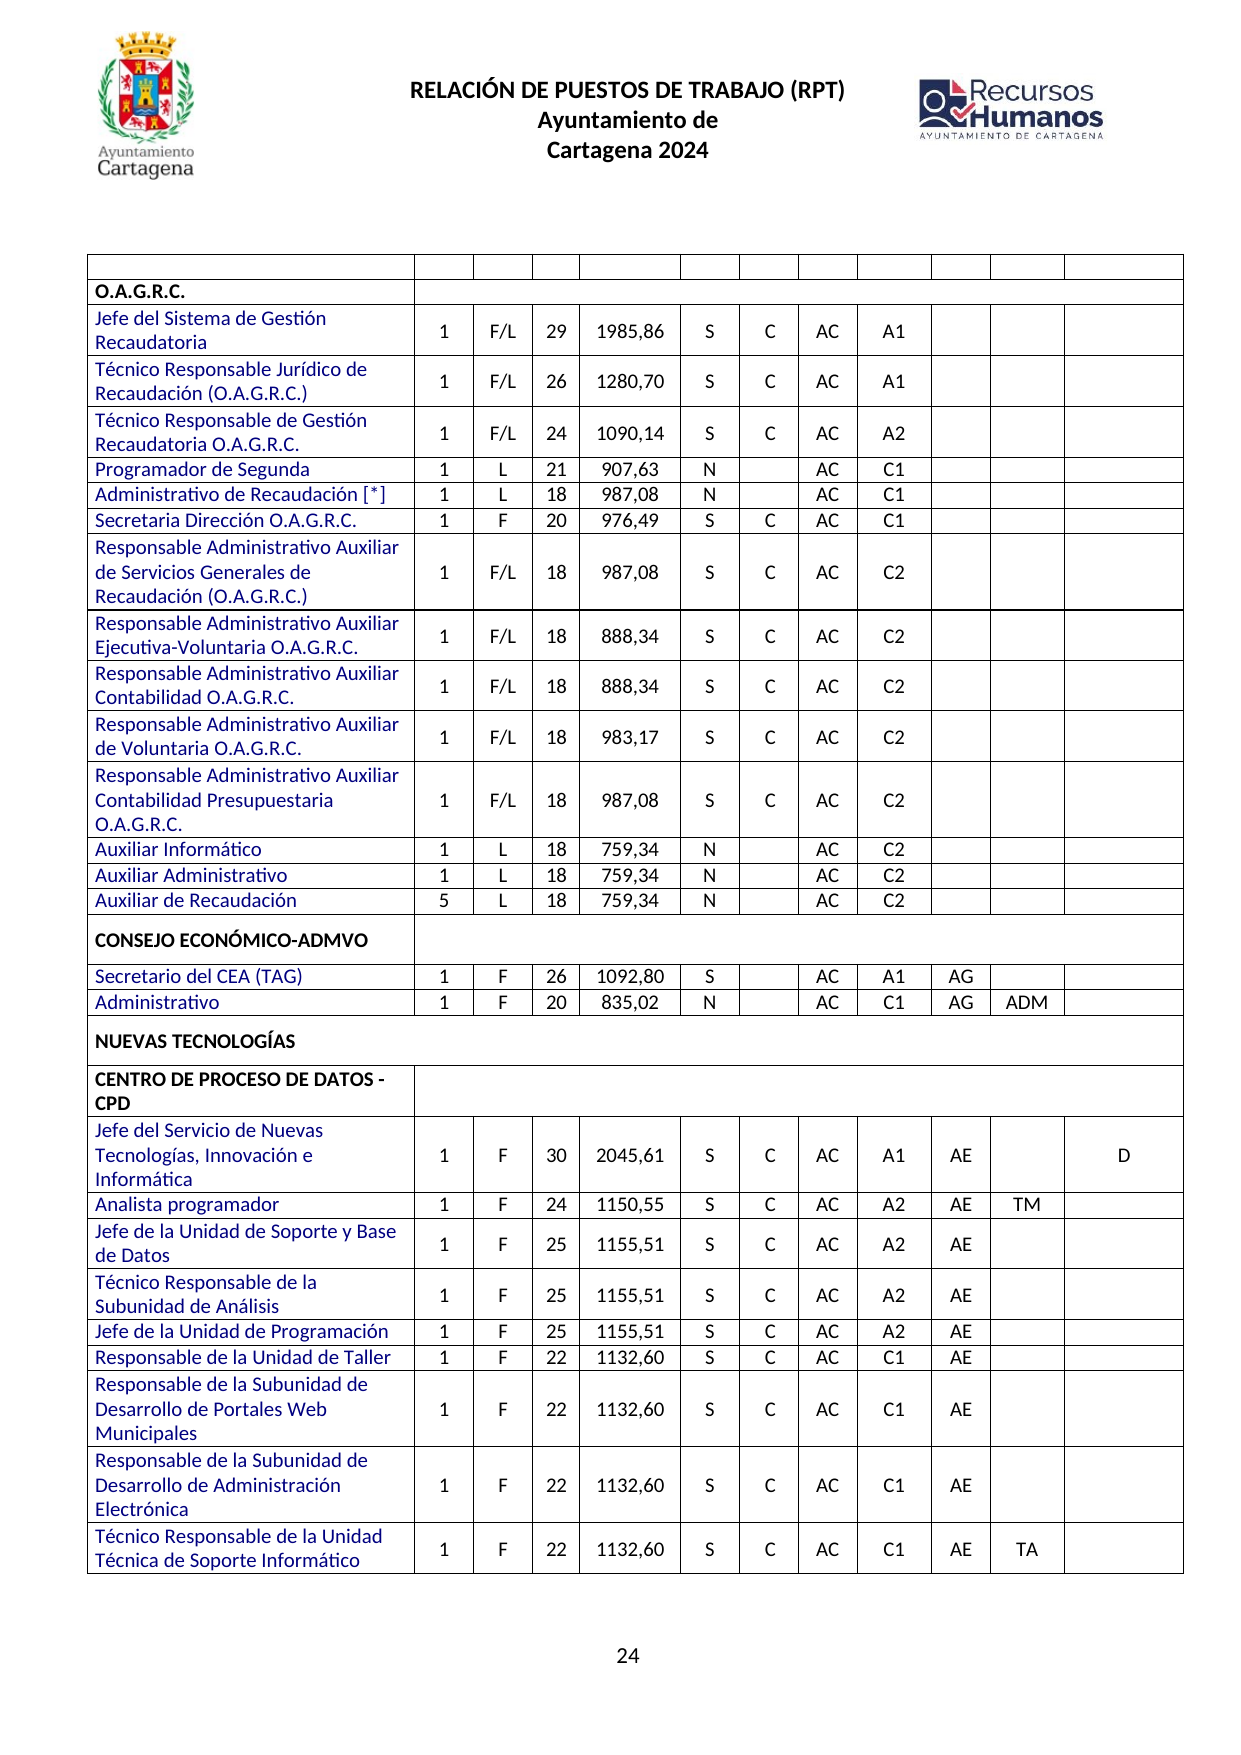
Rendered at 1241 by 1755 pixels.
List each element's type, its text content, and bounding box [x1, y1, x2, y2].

table_cell S [681, 509, 739, 533]
table_header TP [681, 255, 739, 279]
table_cell AE [932, 1193, 990, 1217]
table_cell AG [932, 990, 990, 1015]
table_cell Jefe de la Unidad de Programación [88, 1320, 414, 1344]
table_header Ads [799, 255, 857, 279]
table_cell C [740, 1346, 798, 1370]
table_cell [1065, 965, 1183, 989]
table_cell AC [799, 1320, 857, 1344]
table_cell Responsable Administrativo Auxiliar Contabilidad Presupuestaria O.A.G.R.C. [88, 762, 414, 837]
table_cell Auxiliar Informático [88, 838, 414, 863]
table_cell F/L [474, 534, 532, 609]
table_cell 1 [415, 534, 473, 609]
table_cell Responsable de la Subunidad de Desarrollo de Administración Electrónica [88, 1447, 414, 1522]
table_cell C [740, 534, 798, 609]
table_cell 759,34 [580, 838, 680, 863]
table_cell S [681, 1219, 739, 1268]
table_cell C [740, 509, 798, 533]
table_cell F/L [474, 762, 532, 837]
table_cell 1 [415, 965, 473, 989]
table_cell F/L [474, 305, 532, 355]
table_cell 1 [415, 762, 473, 837]
table_cell AC [799, 509, 857, 533]
table_cell AC [799, 611, 857, 659]
table_header Sub [991, 255, 1064, 279]
table_cell [991, 1447, 1064, 1522]
table_cell AE [932, 1117, 990, 1192]
table_cell C2 [858, 762, 931, 837]
table_cell 1 [415, 611, 473, 659]
table_cell AC [799, 965, 857, 989]
table_cell 1150,55 [580, 1193, 680, 1217]
table_cell 1985,86 [580, 305, 680, 355]
table_cell C [740, 1447, 798, 1522]
table_cell [1065, 1269, 1183, 1319]
table_cell Administrativo de Recaudación [*] [88, 483, 414, 507]
table_header Sgr [858, 255, 931, 279]
table_cell 29 [533, 305, 579, 355]
table_cell [932, 864, 990, 888]
table_cell C [740, 762, 798, 837]
table_cell 1 [415, 509, 473, 533]
table_cell C2 [858, 711, 931, 761]
table_cell TA [991, 1523, 1064, 1573]
table_cell 26 [533, 965, 579, 989]
table_cell C [740, 1269, 798, 1319]
table_cell F [474, 1117, 532, 1192]
table_cell AC [799, 1219, 857, 1268]
table_cell C1 [858, 483, 931, 507]
table_cell 18 [533, 711, 579, 761]
table_cell L [474, 838, 532, 863]
table_cell 1280,70 [580, 356, 680, 406]
table_cell AC [799, 1523, 857, 1573]
table_cell 1 [415, 1117, 473, 1192]
table_cell C [740, 711, 798, 761]
table_cell N [681, 889, 739, 913]
table_cell [1065, 1193, 1183, 1217]
table_cell A2 [858, 1269, 931, 1319]
table_cell 18 [533, 838, 579, 863]
table_cell [1065, 990, 1183, 1015]
table_cell 835,02 [580, 990, 680, 1015]
table_cell [932, 407, 990, 457]
table_header DENOMINACIÓN PUESTO [88, 255, 414, 279]
table_cell 1132,60 [580, 1447, 680, 1522]
table_cell 30 [533, 1117, 579, 1192]
table_cell Responsable Administrativo Auxiliar de Servicios Generales de Recaudación (O.A.G.R.C.) [88, 534, 414, 609]
table_cell C [740, 1219, 798, 1268]
table_cell AC [799, 762, 857, 837]
table_cell [932, 509, 990, 533]
table_cell C2 [858, 838, 931, 863]
table_cell [1065, 1447, 1183, 1522]
table_cell A1 [858, 1117, 931, 1192]
table_cell 1 [415, 838, 473, 863]
table_cell AC [799, 661, 857, 710]
table_cell A1 [858, 356, 931, 406]
table_cell L [474, 483, 532, 507]
table_cell [991, 356, 1064, 406]
table_cell AC [799, 1269, 857, 1319]
table_cell [740, 864, 798, 888]
table_cell S [681, 534, 739, 609]
table_cell C1 [858, 990, 931, 1015]
table_cell S [681, 762, 739, 837]
table_cell 1155,51 [580, 1269, 680, 1319]
table_cell AC [799, 356, 857, 406]
table_cell [991, 889, 1064, 913]
table_cell 987,08 [580, 534, 680, 609]
table_cell [1065, 661, 1183, 710]
table_cell [740, 990, 798, 1015]
table_cell [991, 1371, 1064, 1446]
table_cell [991, 661, 1064, 710]
table_cell 22 [533, 1523, 579, 1573]
table_cell [991, 762, 1064, 837]
table_cell N [681, 864, 739, 888]
table_cell 25 [533, 1320, 579, 1344]
table_cell AC [799, 1346, 857, 1370]
table_cell N [681, 990, 739, 1015]
table_cell C [740, 1371, 798, 1446]
table_cell [1065, 1320, 1183, 1344]
table_cell AC [799, 305, 857, 355]
table_cell AE [932, 1523, 990, 1573]
table_cell [1065, 483, 1183, 507]
table_cell 20 [533, 509, 579, 533]
table_cell AG [932, 965, 990, 989]
table_cell [932, 611, 990, 659]
table_cell F/L [474, 661, 532, 710]
table_cell AE [932, 1269, 990, 1319]
table_cell A2 [858, 1320, 931, 1344]
table_cell AC [799, 534, 857, 609]
table_cell 1132,60 [580, 1523, 680, 1573]
table_cell D [1065, 1117, 1183, 1192]
table_cell Auxiliar Administrativo [88, 864, 414, 888]
table_cell C2 [858, 889, 931, 913]
table_cell [740, 458, 798, 482]
table_cell [932, 838, 990, 863]
table_cell N [681, 458, 739, 482]
table_cell AE [932, 1371, 990, 1446]
table_cell S [681, 661, 739, 710]
table_cell C [740, 1193, 798, 1217]
table_cell C [740, 611, 798, 659]
table_cell [991, 838, 1064, 863]
table_cell AC [799, 864, 857, 888]
table_cell 1 [415, 1320, 473, 1344]
table_cell C1 [858, 1447, 931, 1522]
table_cell C1 [858, 509, 931, 533]
table_cell F [474, 1320, 532, 1344]
table_cell 888,34 [580, 611, 680, 659]
table_cell AC [799, 1447, 857, 1522]
table_cell Secretario del CEA (TAG) [88, 965, 414, 989]
table_cell 5 [415, 889, 473, 913]
table_cell [991, 611, 1064, 659]
table_cell AE [932, 1320, 990, 1344]
table_header CD [533, 255, 579, 279]
table_cell 2045,61 [580, 1117, 680, 1192]
table_cell C [740, 407, 798, 457]
table_cell S [681, 1346, 739, 1370]
table_cell [991, 1269, 1064, 1319]
table_cell S [681, 611, 739, 659]
table_cell AC [799, 458, 857, 482]
table_cell F/L [474, 356, 532, 406]
table_cell 1 [415, 711, 473, 761]
table_cell 1 [415, 661, 473, 710]
table_cell 987,08 [580, 483, 680, 507]
table_cell [991, 965, 1064, 989]
table_cell [740, 889, 798, 913]
table_cell TM [991, 1193, 1064, 1217]
table_cell 976,49 [580, 509, 680, 533]
table_cell AC [799, 711, 857, 761]
table_cell 1 [415, 1371, 473, 1446]
table_cell F [474, 1346, 532, 1370]
table_cell 22 [533, 1447, 579, 1522]
table_cell AC [799, 889, 857, 913]
table_cell [991, 407, 1064, 457]
table_header CL [474, 255, 532, 279]
table_cell F [474, 1447, 532, 1522]
table_cell [1065, 711, 1183, 761]
table_cell [1065, 864, 1183, 888]
table_cell S [681, 305, 739, 355]
table_cell F/L [474, 611, 532, 659]
table_cell 24 [533, 1193, 579, 1217]
table_cell [415, 915, 1183, 964]
table_cell AC [799, 483, 857, 507]
table_cell Técnico Responsable de la Subunidad de Análisis [88, 1269, 414, 1319]
table_cell Responsable Administrativo Auxiliar de Voluntaria O.A.G.R.C. [88, 711, 414, 761]
table_cell C2 [858, 864, 931, 888]
table_cell F/L [474, 711, 532, 761]
table_header FP [740, 255, 798, 279]
table_cell [1065, 1371, 1183, 1446]
table_cell [991, 509, 1064, 533]
table_cell 1 [415, 990, 473, 1015]
table_cell F/L [474, 407, 532, 457]
table_cell F [474, 509, 532, 533]
table_cell [932, 534, 990, 609]
table_cell [1065, 458, 1183, 482]
table_cell 1 [415, 1269, 473, 1319]
table_cell AC [799, 1117, 857, 1192]
table_cell AE [932, 1346, 990, 1370]
table_cell C [740, 1523, 798, 1573]
table_cell 1 [415, 356, 473, 406]
table_cell C [740, 356, 798, 406]
table_cell [1065, 611, 1183, 659]
table_cell Administrativo [88, 990, 414, 1015]
table_cell [1065, 1219, 1183, 1268]
table_cell Técnico Responsable de Gestión Recaudatoria O.A.G.R.C. [88, 407, 414, 457]
table_cell Técnico Responsable Jurídico de Recaudación (O.A.G.R.C.) [88, 356, 414, 406]
table_cell [932, 711, 990, 761]
table_cell C1 [858, 1523, 931, 1573]
table_cell [1065, 509, 1183, 533]
table_cell 1 [415, 1219, 473, 1268]
table_cell S [681, 1193, 739, 1217]
table_cell A1 [858, 965, 931, 989]
table_cell AE [932, 1219, 990, 1268]
table_cell [932, 356, 990, 406]
table_cell 26 [533, 356, 579, 406]
table_cell AC [799, 407, 857, 457]
table_header Observac [1065, 255, 1183, 279]
table_cell Responsable de la Unidad de Taller [88, 1346, 414, 1370]
table_cell S [681, 407, 739, 457]
table_cell C [740, 1117, 798, 1192]
table_cell C [740, 305, 798, 355]
table_cell 1 [415, 305, 473, 355]
table_cell 1 [415, 1193, 473, 1217]
table_cell L [474, 458, 532, 482]
table_cell S [681, 1117, 739, 1192]
table_cell [932, 661, 990, 710]
table_cell 22 [533, 1371, 579, 1446]
table_cell Auxiliar de Recaudación [88, 889, 414, 913]
table_cell AC [799, 990, 857, 1015]
table_cell A2 [858, 1193, 931, 1217]
table_cell 987,08 [580, 762, 680, 837]
table_cell 1 [415, 458, 473, 482]
table_cell 18 [533, 864, 579, 888]
table_cell AE [932, 1447, 990, 1522]
table_cell [1065, 762, 1183, 837]
table_cell 18 [533, 889, 579, 913]
table_cell [1065, 407, 1183, 457]
table_cell Jefe de la Unidad de Soporte y Base de Datos [88, 1219, 414, 1268]
table_header CE [580, 255, 680, 279]
table_cell F [474, 1193, 532, 1217]
table_cell S [681, 356, 739, 406]
table_cell [991, 483, 1064, 507]
table_cell CENTRO DE PROCESO DE DATOS - CPD [88, 1066, 414, 1116]
table_cell C2 [858, 661, 931, 710]
table_cell 1132,60 [580, 1346, 680, 1370]
table_cell A2 [858, 407, 931, 457]
table_cell [1065, 838, 1183, 863]
table_cell [991, 305, 1064, 355]
table_cell L [474, 864, 532, 888]
table_cell 759,34 [580, 864, 680, 888]
table_cell S [681, 1523, 739, 1573]
table_cell 888,34 [580, 661, 680, 710]
table_cell Responsable Administrativo Auxiliar Contabilidad O.A.G.R.C. [88, 661, 414, 710]
table_cell 21 [533, 458, 579, 482]
table_cell Responsable Administrativo Auxiliar Ejecutiva-Voluntaria O.A.G.R.C. [88, 611, 414, 659]
table_cell [991, 1219, 1064, 1268]
table_header Esc [932, 255, 990, 279]
table_cell 1090,14 [580, 407, 680, 457]
table_cell 1 [415, 483, 473, 507]
table_cell [740, 965, 798, 989]
table_cell Jefe del Sistema de Gestión Recaudatoria [88, 305, 414, 355]
table_cell O.A.G.R.C. [88, 280, 414, 304]
table_cell 1 [415, 1523, 473, 1573]
table_cell C1 [858, 1346, 931, 1370]
table_cell 25 [533, 1269, 579, 1319]
table_cell 983,17 [580, 711, 680, 761]
table_cell [1065, 1523, 1183, 1573]
table_cell NUEVAS TECNOLOGÍAS [88, 1016, 1183, 1065]
table_cell S [681, 1447, 739, 1522]
table_cell F [474, 990, 532, 1015]
table_cell L [474, 889, 532, 913]
table_cell AC [799, 1193, 857, 1217]
table_header Dot [415, 255, 473, 279]
table_cell AC [799, 1371, 857, 1446]
table_cell A2 [858, 1219, 931, 1268]
table_cell 1 [415, 1346, 473, 1370]
table_cell [991, 1117, 1064, 1192]
table_cell [740, 483, 798, 507]
table_cell A1 [858, 305, 931, 355]
table_cell [415, 280, 1183, 304]
table_cell Programador de Segunda [88, 458, 414, 482]
table_cell [1065, 305, 1183, 355]
table_cell S [681, 711, 739, 761]
table_cell 18 [533, 483, 579, 507]
table_cell S [681, 965, 739, 989]
table_cell [932, 762, 990, 837]
table_cell [932, 305, 990, 355]
table_cell N [681, 838, 739, 863]
table_cell 25 [533, 1219, 579, 1268]
table_cell 1155,51 [580, 1320, 680, 1344]
table_cell 1 [415, 407, 473, 457]
table_cell [1065, 356, 1183, 406]
table_cell C2 [858, 611, 931, 659]
table_cell Responsable de la Subunidad de Desarrollo de Portales Web Municipales [88, 1371, 414, 1446]
table_cell Jefe del Servicio de Nuevas Tecnologías, Innovación e Informática [88, 1117, 414, 1192]
table_cell C [740, 1320, 798, 1344]
table_cell 20 [533, 990, 579, 1015]
table_cell C1 [858, 458, 931, 482]
table_cell 18 [533, 534, 579, 609]
table_cell Analista programador [88, 1193, 414, 1217]
table_cell C2 [858, 534, 931, 609]
table_cell 1092,80 [580, 965, 680, 989]
table_cell [991, 1346, 1064, 1370]
table_cell [415, 1066, 1183, 1116]
table_cell [991, 1320, 1064, 1344]
table_cell 22 [533, 1346, 579, 1370]
table_cell C [740, 661, 798, 710]
table_cell [991, 711, 1064, 761]
table_cell F [474, 1219, 532, 1268]
table_cell S [681, 1371, 739, 1446]
table_cell 759,34 [580, 889, 680, 913]
table_cell S [681, 1269, 739, 1319]
table_cell 1155,51 [580, 1219, 680, 1268]
table_cell C1 [858, 1371, 931, 1446]
table_cell 907,63 [580, 458, 680, 482]
table_cell [991, 534, 1064, 609]
table_cell 18 [533, 611, 579, 659]
table_cell F [474, 1371, 532, 1446]
table_cell F [474, 1269, 532, 1319]
table_cell F [474, 1523, 532, 1573]
table_cell 1 [415, 1447, 473, 1522]
table_cell AC [799, 838, 857, 863]
table_cell Secretaria Dirección O.A.G.R.C. [88, 509, 414, 533]
table_cell [740, 838, 798, 863]
table_cell 1 [415, 864, 473, 888]
table_cell S [681, 1320, 739, 1344]
table_cell [991, 864, 1064, 888]
table_cell [1065, 1346, 1183, 1370]
table_cell ADM [991, 990, 1064, 1015]
table_cell 1132,60 [580, 1371, 680, 1446]
table_cell F [474, 965, 532, 989]
table_cell [932, 889, 990, 913]
table_cell Técnico Responsable de la Unidad Técnica de Soporte Informático [88, 1523, 414, 1573]
table_cell 18 [533, 661, 579, 710]
table_cell [1065, 534, 1183, 609]
table_cell [932, 483, 990, 507]
table_cell 24 [533, 407, 579, 457]
table_cell [1065, 889, 1183, 913]
table_cell N [681, 483, 739, 507]
table_cell [991, 458, 1064, 482]
table_cell [932, 458, 990, 482]
table_cell 18 [533, 762, 579, 837]
table_cell CONSEJO ECONÓMICO-ADMVO [88, 915, 414, 964]
